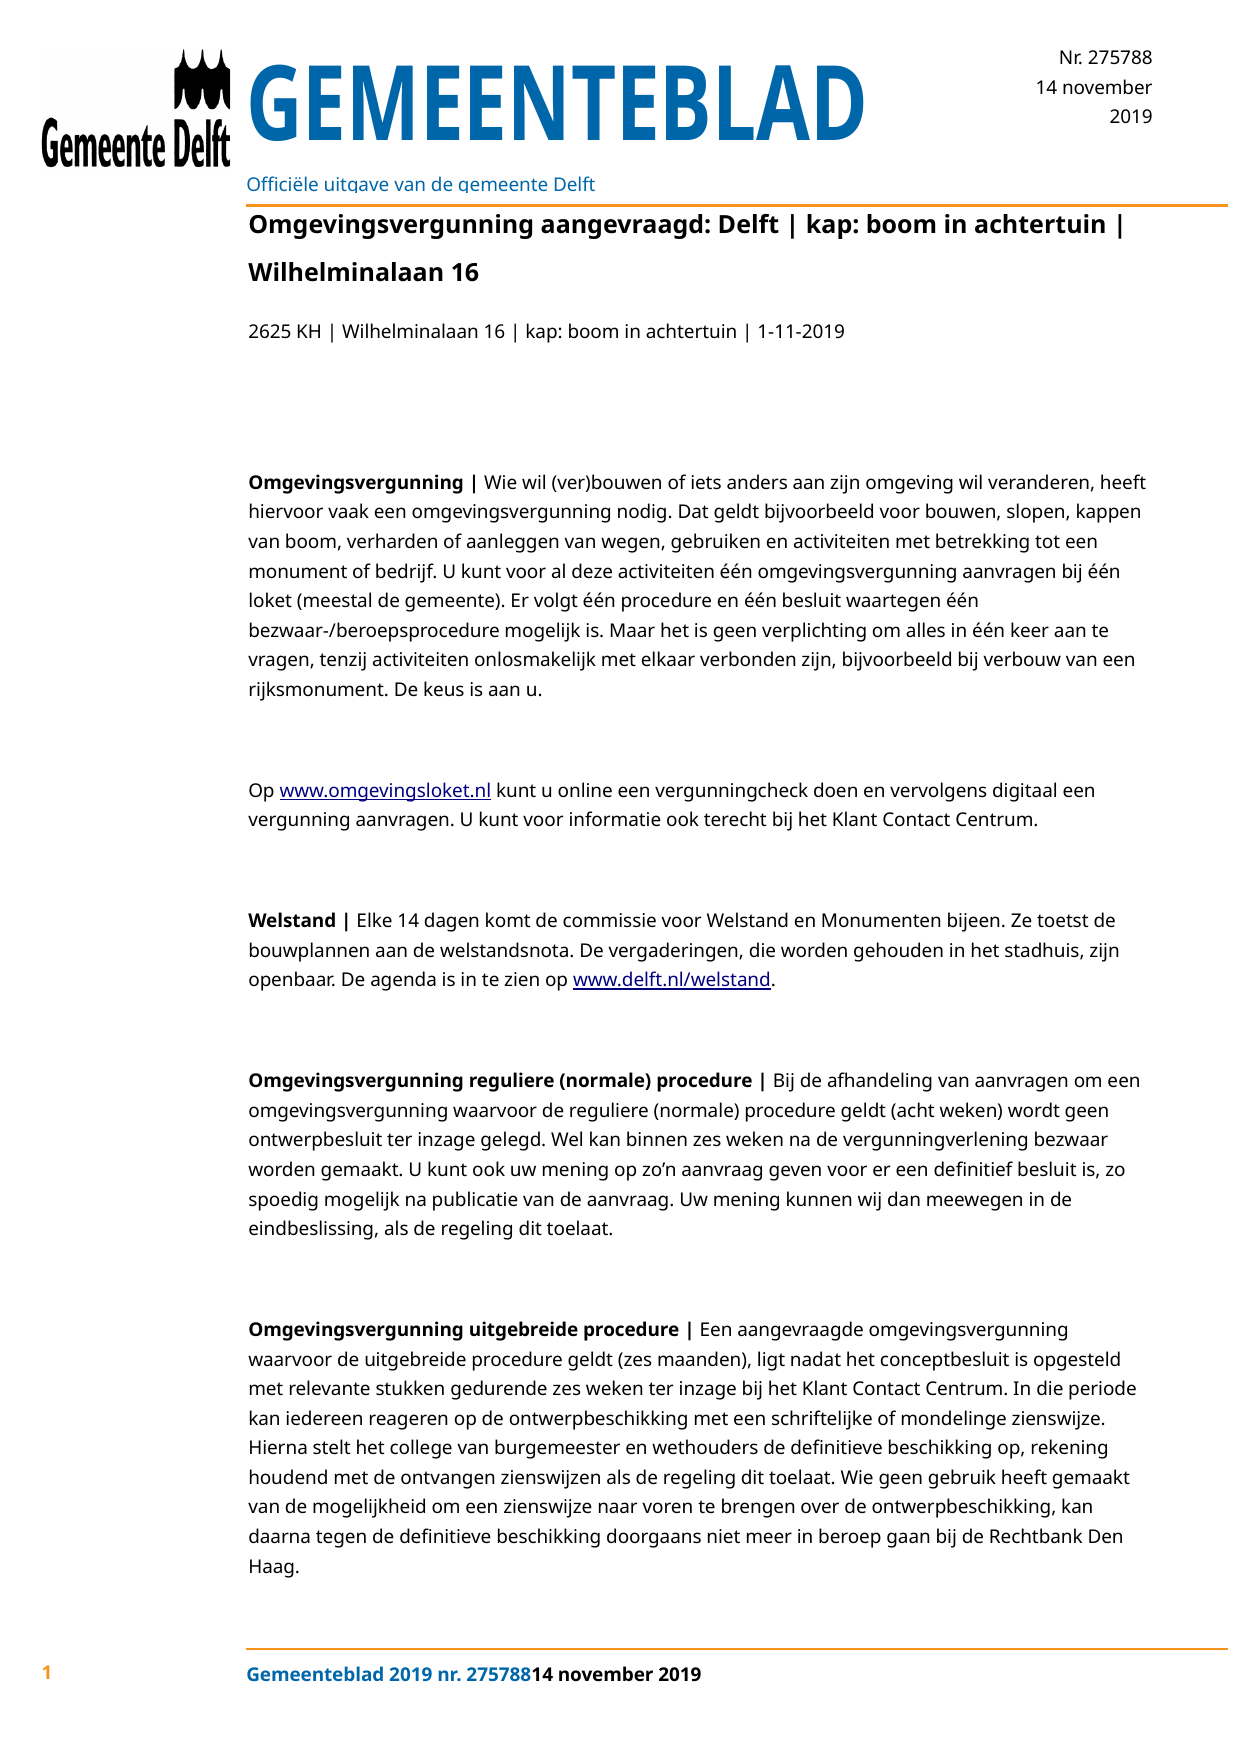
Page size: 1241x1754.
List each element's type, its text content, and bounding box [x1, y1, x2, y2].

text Op www.omgevingsloket.nl kunt u online een vergunningcheck doen en vervolgens digitaal een vergunning aanvragen. U kunt voor informatie ook terecht bij het Klant Contact Centrum. [248, 777, 1152, 832]
text Omgevingsvergunning aangevraagd: Delft | kap: boom in achtertuin | Wilhelminalaan 16 [248, 207, 1152, 288]
text Omgevingsvergunning uitgebreide procedure | Een aangevraagde omgevingsvergunning waarvoor de uitgebreide procedure geldt (zes maanden), ligt nadat het conceptbesluit is opgesteld met relevante stukken gedurende zes weken ter inzage bij het Klant Contact Centrum. In die periode kan iedereen reageren op de ontwerpbeschikking met een schriftelijke of mondelinge zienswijze. Hierna stelt het college van burgemeester en wethouders de definitieve beschikking op, rekening houdend met de ontvangen zienswijzen als de regeling dit toelaat. Wie geen gebruik heeft gemaakt van de mogelijkheid om een zienswijze naar voren te brengen over de ontwerpbeschikking, kan daarna tegen de definitieve beschikking doorgaans niet meer in beroep gaan bij de Rechtbank Den Haag. [248, 1316, 1152, 1579]
text Omgevingsvergunning | Wie wil (ver)bouwen of iets anders aan zijn omgeving wil veranderen, heeft hiervoor vaak een omgevingsvergunning nodig. Dat geldt bijvoorbeeld voor bouwen, slopen, kappen van boom, verharden of aanleggen van wegen, gebruiken en activiteiten met betrekking tot een monument of bedrijf. U kunt voor al deze activiteiten één omgevingsvergunning aanvragen bij één loket (meestal de gemeente). Er volgt één procedure en één besluit waartegen één bezwaar-/beroepsprocedure mogelijk is. Maar het is geen verplichting om alles in één keer aan te vragen, tenzij activiteiten onlosmakelijk met elkaar verbonden zijn, bijvoorbeeld bij verbouw van een rijksmonument. De keus is aan u. [248, 469, 1152, 702]
text Welstand | Elke 14 dagen komt de commissie voor Welstand en Monumenten bijeen. Ze toetst de bouwplannen aan de welstandsnota. De vergaderingen, die worden gehouden in het stadhuis, zijn openbaar. De agenda is in te zien op www.delft.nl/welstand. [248, 907, 1152, 992]
text Omgevingsvergunning reguliere (normale) procedure | Bij de afhandeling van aanvragen om een omgevingsvergunning waarvoor de reguliere (normale) procedure geldt (acht weken) wordt geen ontwerpbesluit ter inzage gelegd. Wel kan binnen zes weken na de vergunningverlening bezwaar worden gemaakt. U kunt ook uw mening op zo’n aanvraag geven voor er een definitief besluit is, zo spoedig mogelijk na publicatie van de aanvraag. Uw mening kunnen wij dan meewegen in de eindbeslissing, als de regeling dit toelaat. [248, 1067, 1152, 1241]
text 2625 KH | Wilhelminalaan 16 | kap: boom in achtertuin | 1-11-2019 [248, 318, 1152, 344]
picture [41, 47, 231, 172]
